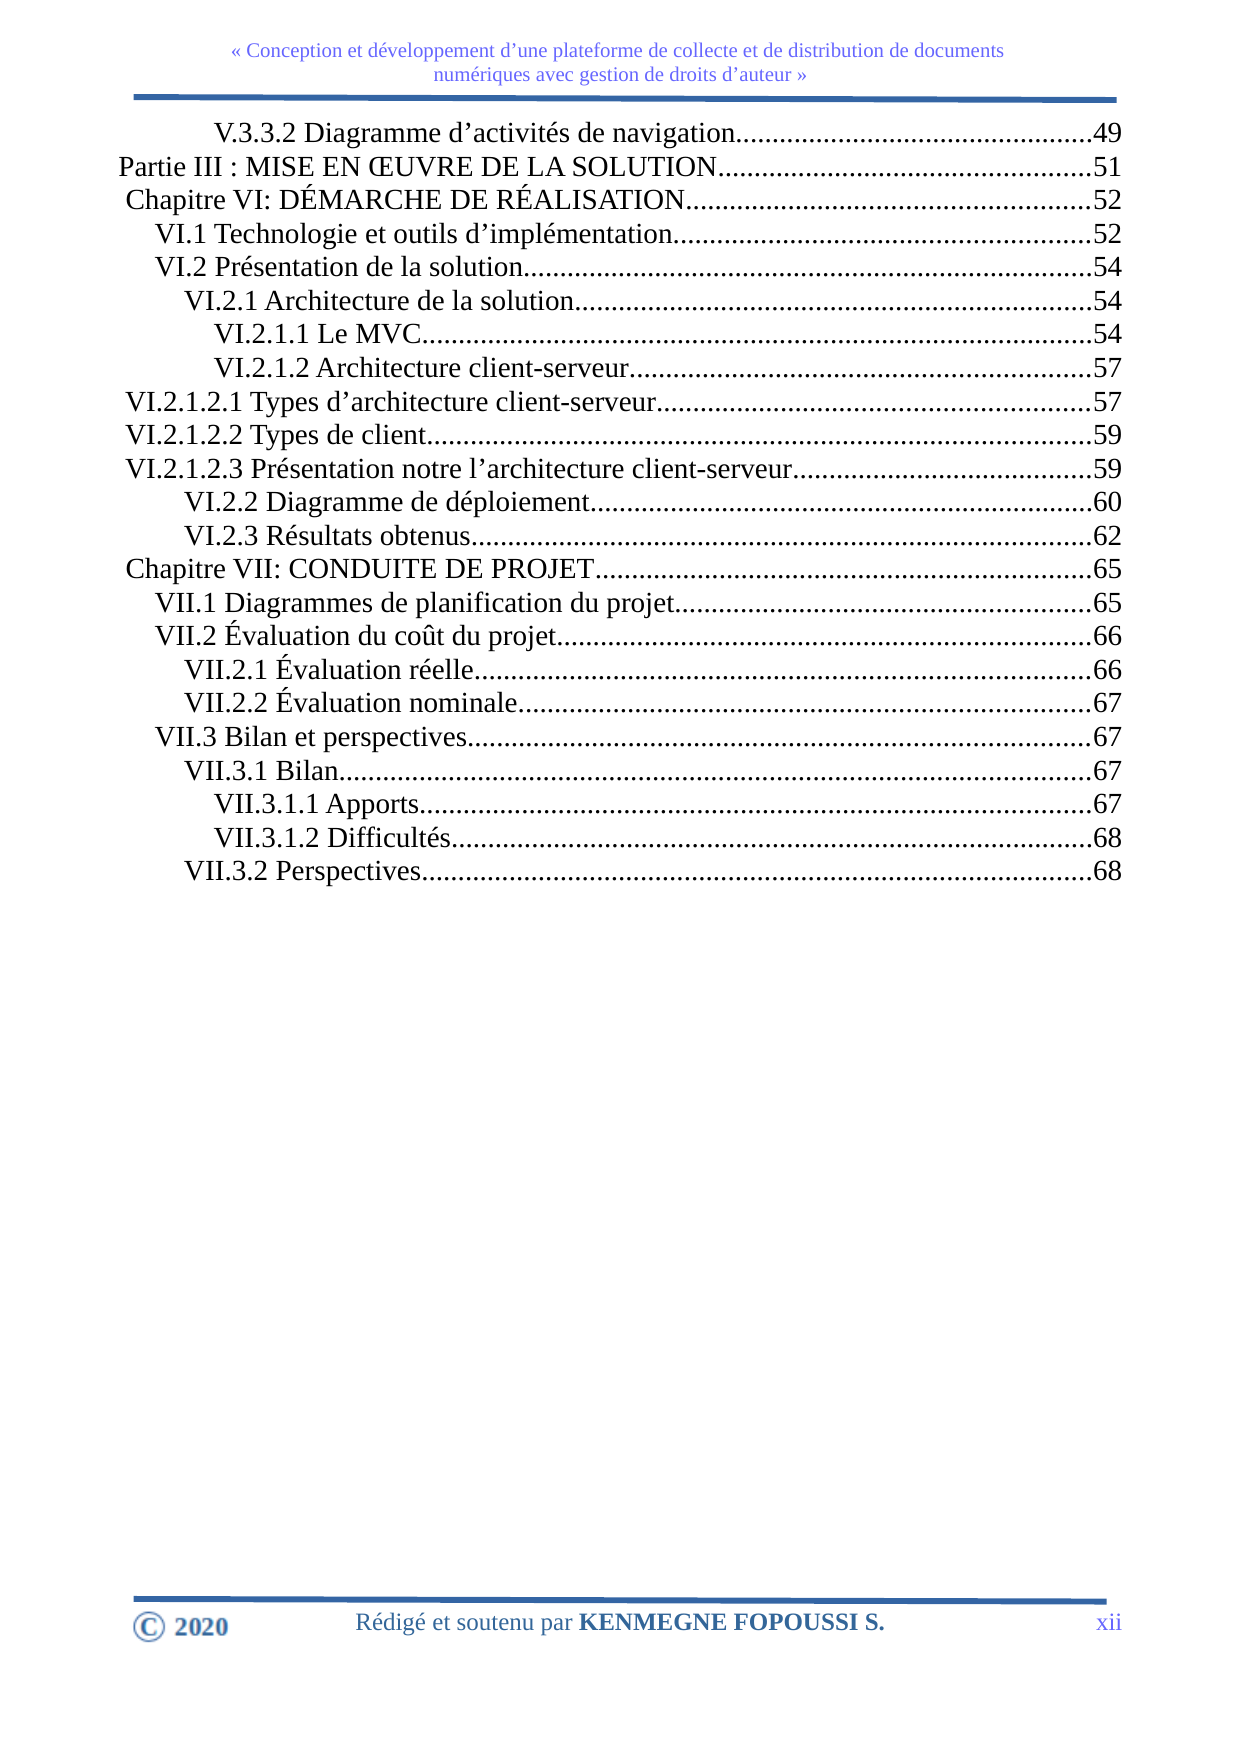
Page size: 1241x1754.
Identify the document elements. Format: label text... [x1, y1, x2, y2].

text VII.3.1.2 Difficultés 68 [207, 820, 1122, 853]
text VI.2.3 Résultats obtenus 62 [177, 518, 1122, 551]
picture [126, 1604, 231, 1647]
text VI.2.1.1 Le MVC 54 [207, 317, 1122, 350]
text VII.2 Évaluation du coût du projet 66 [148, 618, 1122, 652]
text Chapitre VI: DÉMARCHE DE RÉALISATION 52 [118, 182, 1122, 216]
text VII.3.1.1 Apports 67 [207, 786, 1122, 820]
text VI.2.1.2.3 Présentation notre l’architecture client-serveur 59 [118, 451, 1122, 484]
text VII.1 Diagrammes de planification du projet 65 [148, 585, 1122, 618]
text Partie III : MISE EN ŒUVRE DE LA SOLUTION 51 [118, 149, 1122, 182]
text VII.2.1 Évaluation réelle 66 [177, 652, 1122, 686]
text Chapitre VII: CONDUITE DE PROJET 65 [118, 551, 1122, 585]
text VI.2 Présentation de la solution 54 [148, 249, 1122, 283]
text V.3.3.2 Diagramme d’activités de navigation 49 [207, 115, 1122, 149]
text VI.1 Technologie et outils d’implémentation 52 [148, 216, 1122, 249]
text VII.3.2 Perspectives 68 [177, 853, 1122, 887]
text VI.2.1.2.1 Types d’architecture client-serveur 57 [118, 384, 1122, 417]
text VI.2.1 Architecture de la solution 54 [177, 283, 1122, 317]
text VI.2.2 Diagramme de déploiement 60 [177, 484, 1122, 518]
text VI.2.1.2.2 Types de client 59 [118, 417, 1122, 451]
text VII.2.2 Évaluation nominale 67 [177, 686, 1122, 719]
text VII.3.1 Bilan 67 [177, 753, 1122, 786]
text VI.2.1.2 Architecture client-serveur 57 [207, 350, 1122, 384]
text VII.3 Bilan et perspectives 67 [148, 719, 1122, 753]
